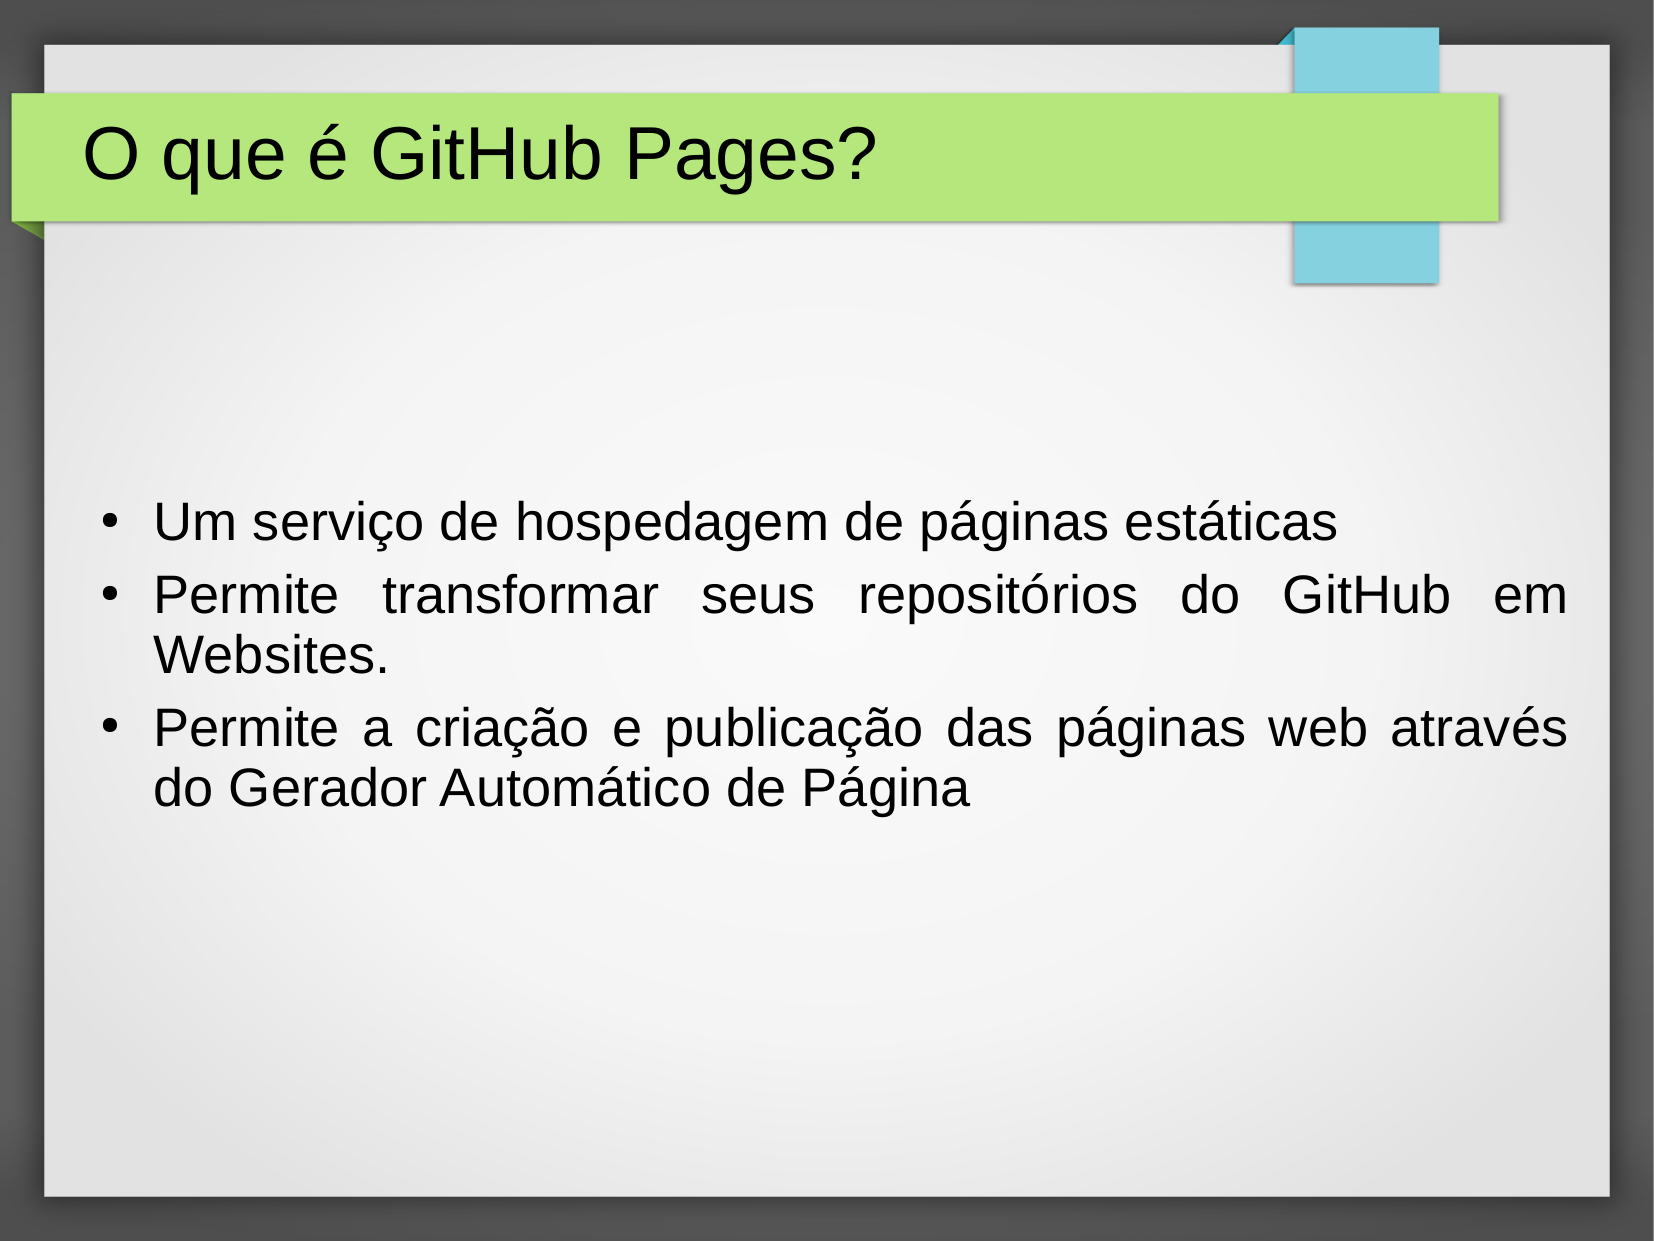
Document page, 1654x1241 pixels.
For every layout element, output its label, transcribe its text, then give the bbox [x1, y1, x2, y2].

list Um serviço de hospedagem de páginas estáticas Permite transformar seus repositórios do GitHub em Websites. Permite a criação e publicação das páginas web através do Gerador Automático de Página [82, 295, 1571, 1015]
picture [0, 0, 1654, 1241]
title O que é GitHub Pages? [82, 94, 1264, 213]
